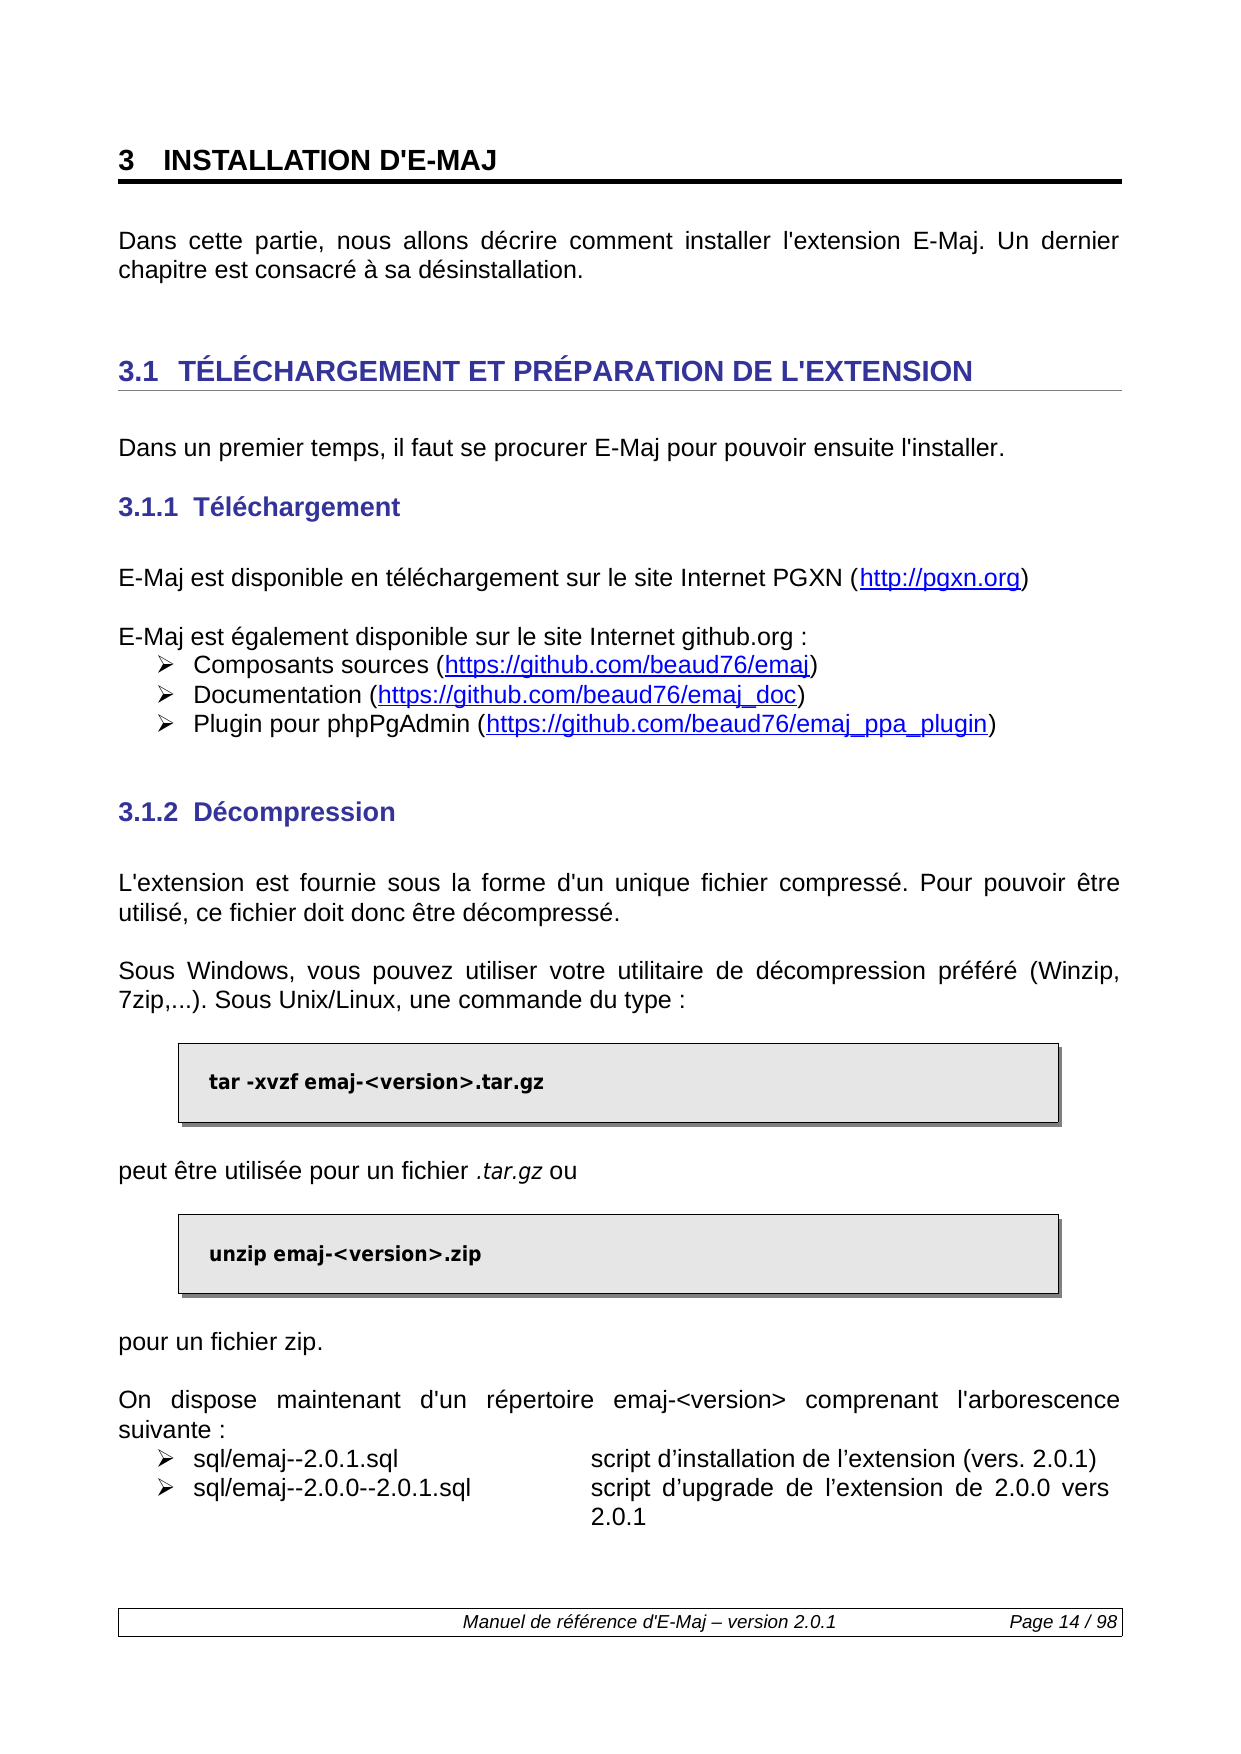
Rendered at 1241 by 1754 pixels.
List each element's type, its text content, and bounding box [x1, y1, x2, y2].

text On dispose maintenant d'un répertoire emaj-<version> comprenant l'arborescence suivante : [118, 1385, 1122, 1443]
subtitle Installation d'E-Maj [118, 143, 1122, 179]
text Dans un premier temps, il faut se procurer E-Maj pour pouvoir ensuite l'installer. [118, 432, 1122, 462]
list Documentation (https://github.com/beaud76/emaj_doc) [156, 679, 1122, 708]
text pour un fichier zip. [118, 1327, 1122, 1356]
list sql/emaj--2.0.0--2.0.1.sql script d’upgrade de l’extension de 2.0.0 vers 2.0.1 [156, 1473, 1122, 1531]
text E-Maj est également disponible sur le site Internet github.org : [118, 621, 1122, 650]
list Plugin pour phpPgAdmin (https://github.com/beaud76/emaj_ppa_plugin) [156, 708, 1122, 738]
text E-Maj est disponible en téléchargement sur le site Internet PGXN (http://pgxn.org) [118, 563, 1122, 592]
list sql/emaj--2.0.1.sql script d’installation de l’extension (vers. 2.0.1) [156, 1443, 1122, 1473]
text Dans cette partie, nous allons décrire comment installer l'extension E-Maj. Un dernier chapitre est consacré à sa désinstallation. [118, 226, 1122, 284]
subtitle Téléchargement et préparation de l'extension [118, 354, 1122, 390]
text tar -xvzf emaj-<version>.tar.gz [179, 1067, 1058, 1092]
text Sous Windows, vous pouvez utiliser votre utilitaire de décompression préféré (Winzip, 7zip,...). Sous Unix/Linux, une commande du type : [118, 956, 1122, 1014]
text peut être utilisée pour un fichier .tar.gz ou [118, 1156, 1122, 1185]
subtitle Décompression [118, 796, 1122, 827]
subtitle Téléchargement [118, 491, 1122, 522]
text unzip emaj-<version>.zip [179, 1238, 1058, 1263]
list Composants sources (https://github.com/beaud76/emaj) [156, 650, 1122, 679]
text L'extension est fournie sous la forme d'un unique fichier compressé. Pour pouvoir être utilisé, ce fichier doit donc être décompressé. [118, 868, 1122, 926]
